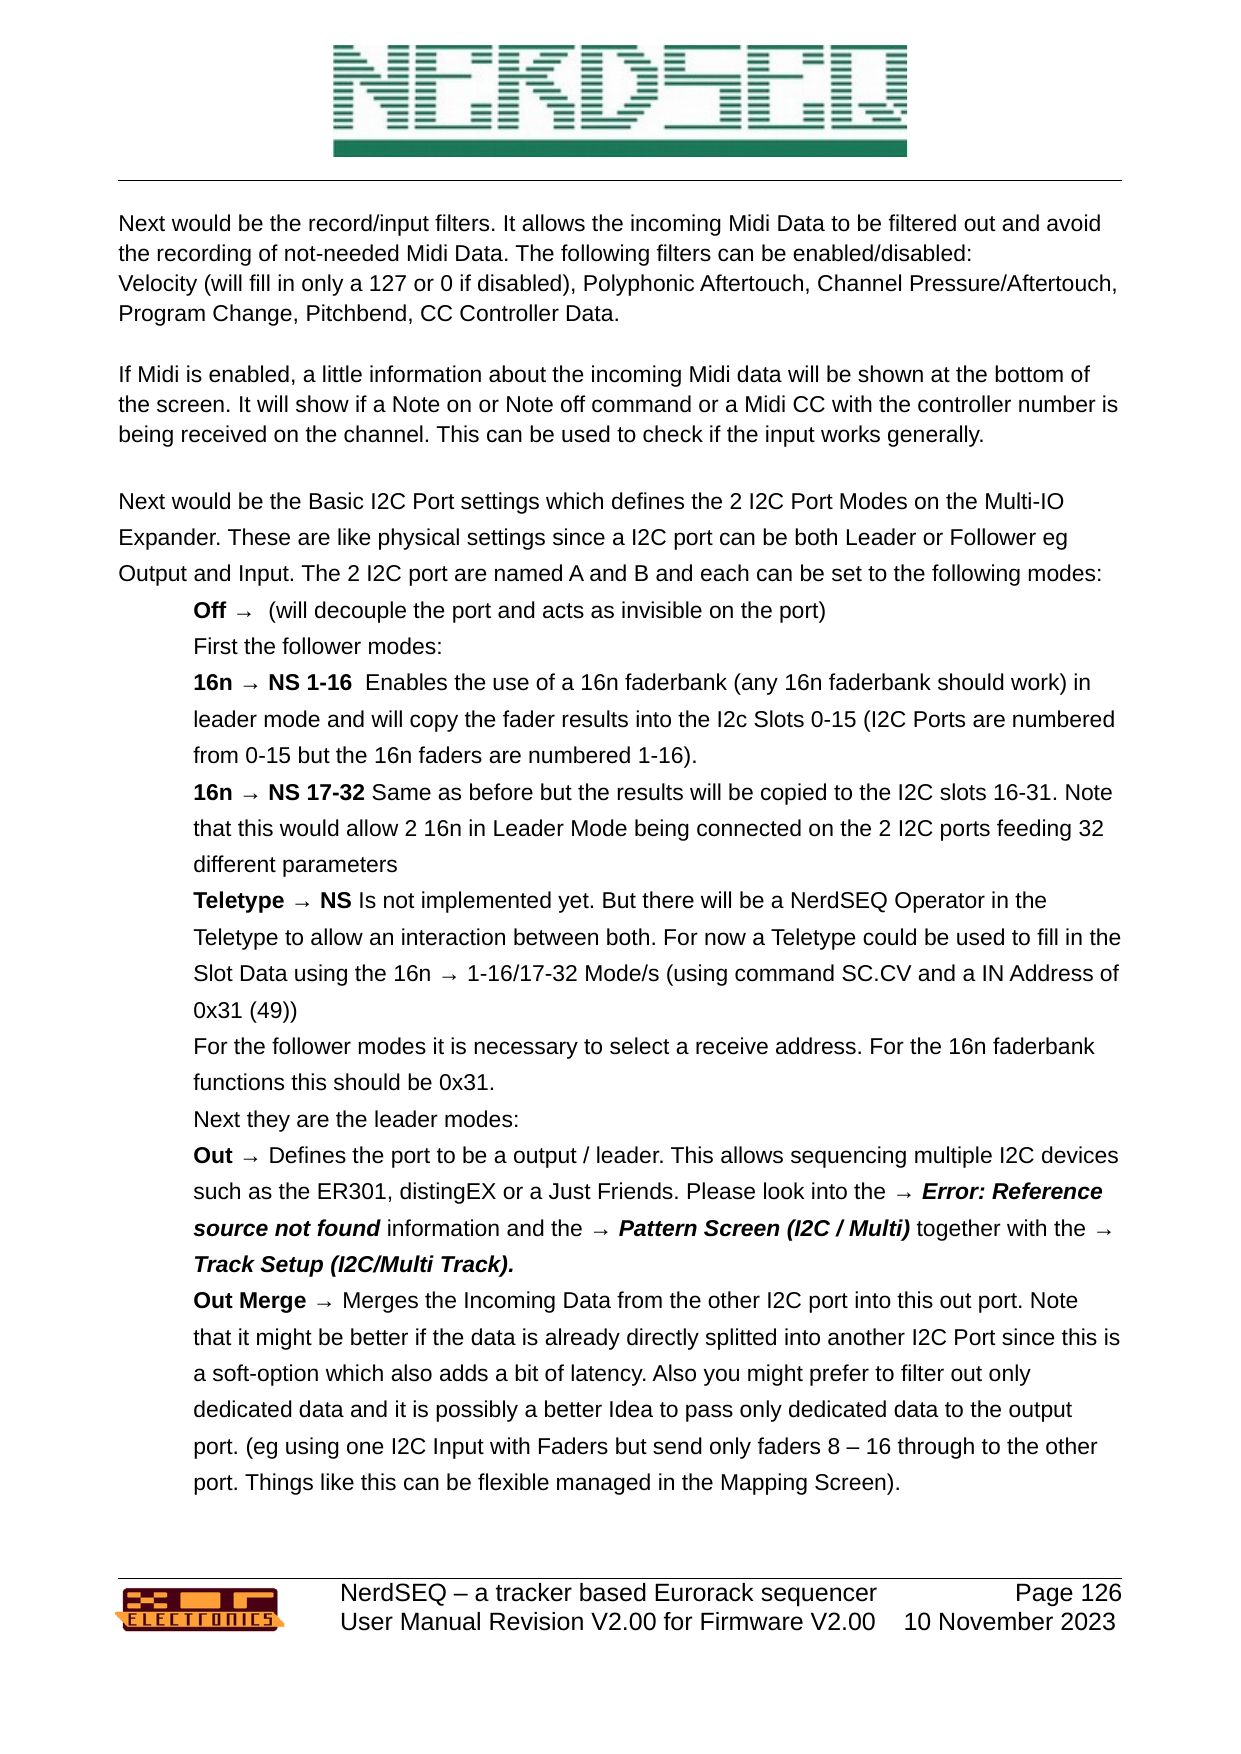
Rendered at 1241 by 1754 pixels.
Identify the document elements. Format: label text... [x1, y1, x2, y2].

text Velocity (will fill in only a 127 or 0 if disabled), Polyphonic Aftertouch, Channel Pressure/Aftertouch, Program Change, Pitchbend, CC Controller Data. [118, 270, 1122, 327]
picture [333, 45, 908, 157]
text Next would be the record/input filters. It allows the incoming Midi Data to be filtered out and avoid the recording of not-needed Midi Data. The following filters can be enabled/disabled: [118, 209, 1122, 266]
text If Midi is enabled, a little information about the incoming Midi data will be shown at the bottom of the screen. It will show if a Note on or Note off command or a Midi CC with the controller number is being received on the channel. This can be used to check if the input works generally. [118, 361, 1122, 447]
text Teletype → NS Is not implemented yet. But there will be a NerdSEQ Operator in the Teletype to allow an interaction between both. For now a Teletype could be used to fill in the Slot Data using the 16n → 1-16/17-32 Mode/s (using command SC.CV and a IN Address of 0x31 (49)) [193, 887, 1122, 1023]
picture [115, 1584, 285, 1634]
text Next would be the Basic I2C Port settings which defines the 2 I2C Port Modes on the Multi-IO Expander. These are like physical settings since a I2C port can be both Leader or Follower eg Output and Input. The 2 I2C port are named A and B and each can be set to the following modes: [118, 488, 1122, 587]
text Out Merge → Merges the Incoming Data from the other I2C port into this out port. Note that it might be better if the data is already directly splitted into another I2C Port since this is a soft-option which also adds a bit of latency. Also you might prefer to filter out only dedicated data and it is possibly a better Idea to pass only dedicated data to the output port. (eg using one I2C Input with Faders but send only faders 8 – 16 through to the other port. Things like this can be flexible managed in the Mapping Screen). [193, 1287, 1122, 1496]
text Next they are the leader modes: [193, 1106, 1122, 1132]
text 16n → NS 17-32 Same as before but the results will be copied to the I2C slots 16-31. Note that this would allow 2 16n in Leader Mode being connected on the 2 I2C ports feeding 32 different parameters [193, 778, 1122, 877]
text First the follower modes: [193, 633, 1122, 659]
text 16n → NS 1-16 Enables the use of a 16n faderbank (any 16n faderbank should work) in leader mode and will copy the fader results into the I2c Slots 0-15 (I2C Ports are numbered from 0-15 but the 16n faders are numbered 1-16). [193, 669, 1122, 768]
text Off → (will decouple the port and acts as invisible on the port) [193, 597, 1122, 623]
text For the follower modes it is necessary to select a receive address. For the 16n faderbank functions this should be 0x31. [193, 1033, 1122, 1096]
text Out → Defines the port to be a output / leader. This allows sequencing multiple I2C devices such as the ER301, distingEX or a Just Friends. Please look into the → Error: Reference source not found information and the → Pattern Screen (I2C / Multi) together with the → Track Setup (I2C/Multi Track). [193, 1142, 1122, 1277]
